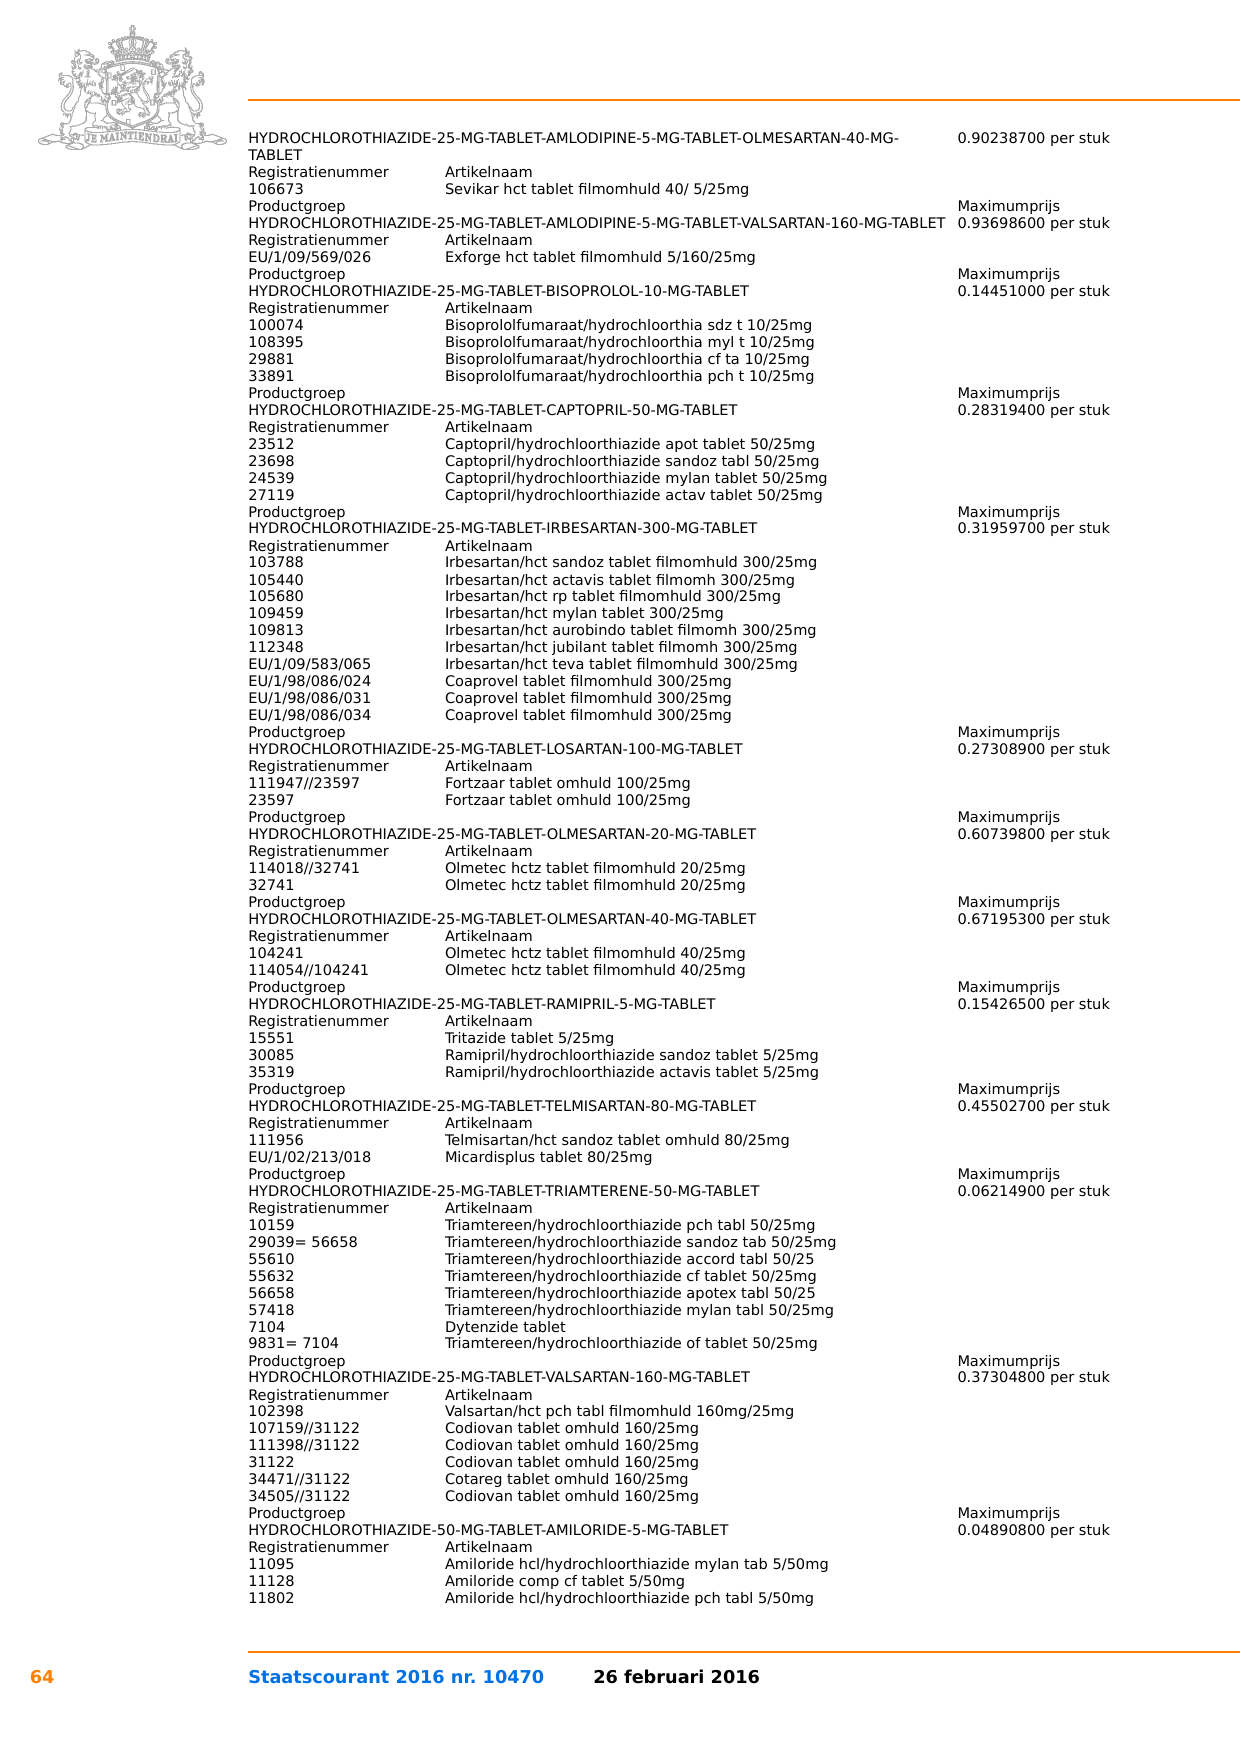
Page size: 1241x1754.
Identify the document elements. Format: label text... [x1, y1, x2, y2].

table_cell [951, 554, 1163, 571]
table_cell Registratienummer [248, 1115, 439, 1132]
table_cell [439, 1081, 951, 1098]
table_cell 34505//31122 [248, 1488, 439, 1505]
table_cell [951, 639, 1163, 656]
table_cell [951, 945, 1163, 962]
table_cell Productgroep [248, 1166, 439, 1183]
table_cell Triamtereen/hydrochloorthiazide cf tablet 50/25mg [439, 1268, 951, 1284]
table_cell Valsartan/hct pch tabl filmomhuld 160mg/25mg [439, 1403, 951, 1420]
table_cell [951, 1573, 1163, 1590]
table_cell Maximumprijs [951, 809, 1163, 826]
table_cell [439, 504, 951, 520]
table_cell [439, 1353, 951, 1369]
table_cell 0.60739800 per stuk [951, 826, 1163, 843]
table_cell 105440 [248, 571, 439, 588]
table_cell Maximumprijs [951, 724, 1163, 741]
table_cell [951, 1488, 1163, 1505]
table_cell [951, 1285, 1163, 1301]
table_cell Registratienummer [248, 758, 439, 775]
table_cell [951, 1149, 1163, 1166]
table_cell Amiloride hcl/hydrochloorthiazide mylan tab 5/50mg [439, 1556, 951, 1573]
table_cell Artikelnaam [439, 1115, 951, 1132]
table_cell [951, 1454, 1163, 1471]
table_cell 0.67195300 per stuk [951, 911, 1163, 928]
table_cell 105680 [248, 588, 439, 605]
table_cell Registratienummer [248, 419, 439, 436]
table_cell [951, 1200, 1163, 1217]
table_cell Triamtereen/hydrochloorthiazide accord tabl 50/25 [439, 1251, 951, 1267]
table_cell [951, 1590, 1163, 1607]
table_cell [439, 809, 951, 826]
table_cell 111956 [248, 1132, 439, 1149]
table_cell 114054//104241 [248, 962, 439, 979]
table_cell Ramipril/hydrochloorthiazide actavis tablet 5/25mg [439, 1064, 951, 1081]
table_cell 11095 [248, 1556, 439, 1573]
table_cell [951, 1301, 1163, 1318]
table_cell 103788 [248, 554, 439, 571]
table_cell 0.14451000 per stuk [951, 283, 1163, 300]
table_cell 55632 [248, 1268, 439, 1284]
table_cell 0.93698600 per stuk [951, 215, 1163, 232]
table_cell Artikelnaam [439, 1386, 951, 1403]
table_cell Triamtereen/hydrochloorthiazide pch tabl 50/25mg [439, 1217, 951, 1233]
table_cell [951, 1268, 1163, 1284]
table_cell Artikelnaam [439, 1013, 951, 1030]
table_cell [951, 1403, 1163, 1420]
table_cell 107159//31122 [248, 1420, 439, 1437]
table_cell EU/1/98/086/024 [248, 673, 439, 690]
table_cell Artikelnaam [439, 1200, 951, 1217]
table_cell [951, 860, 1163, 877]
table_cell 0.06214900 per stuk [951, 1183, 1163, 1199]
table_cell Artikelnaam [439, 928, 951, 945]
table_cell [439, 894, 951, 911]
table_cell 108395 [248, 334, 439, 351]
table_cell [951, 181, 1163, 198]
table_cell Maximumprijs [951, 385, 1163, 402]
picture [38, 25, 227, 150]
table_cell [951, 538, 1163, 554]
table_cell Registratienummer [248, 928, 439, 945]
table_cell Registratienummer [248, 1013, 439, 1030]
table_cell Codiovan tablet omhuld 160/25mg [439, 1437, 951, 1454]
table_cell 0.04890800 per stuk [951, 1522, 1163, 1539]
table_cell Registratienummer [248, 300, 439, 317]
table_cell HYDROCHLOROTHIAZIDE-25-MG-TABLET-BISOPROLOL-10-MG-TABLET [248, 283, 951, 300]
table_cell EU/1/09/569/026 [248, 249, 439, 266]
table_cell [951, 1319, 1163, 1335]
table_cell Fortzaar tablet omhuld 100/25mg [439, 792, 951, 809]
table_cell [951, 317, 1163, 334]
table_cell 102398 [248, 1403, 439, 1420]
table_cell Maximumprijs [951, 1353, 1163, 1369]
table_cell Irbesartan/hct actavis tablet filmomh 300/25mg [439, 571, 951, 588]
table_cell Registratienummer [248, 538, 439, 554]
table_cell [951, 673, 1163, 690]
table_cell EU/1/98/086/034 [248, 707, 439, 724]
table_cell 34471//31122 [248, 1471, 439, 1488]
table_cell [439, 266, 951, 283]
table_cell Coaprovel tablet filmomhuld 300/25mg [439, 707, 951, 724]
table_cell Productgroep [248, 1353, 439, 1369]
table_cell Irbesartan/hct teva tablet filmomhuld 300/25mg [439, 656, 951, 673]
table_cell 33891 [248, 368, 439, 384]
table_cell [439, 198, 951, 215]
table_cell Irbesartan/hct aurobindo tablet filmomh 300/25mg [439, 622, 951, 639]
table_cell 35319 [248, 1064, 439, 1081]
table_cell Bisoprololfumaraat/hydrochloorthia sdz t 10/25mg [439, 317, 951, 334]
table_cell Coaprovel tablet filmomhuld 300/25mg [439, 690, 951, 707]
table_cell 0.37304800 per stuk [951, 1369, 1163, 1386]
table_cell Maximumprijs [951, 266, 1163, 283]
table_cell [951, 1013, 1163, 1030]
table_cell [439, 385, 951, 402]
table_cell HYDROCHLOROTHIAZIDE-25-MG-TABLET-AMLODIPINE-5-MG-TABLET-OLMESARTAN-40-MG-TABLET [248, 130, 951, 164]
table_cell 100074 [248, 317, 439, 334]
table_cell Cotareg tablet omhuld 160/25mg [439, 1471, 951, 1488]
table_cell Exforge hct tablet filmomhuld 5/160/25mg [439, 249, 951, 266]
table_cell Artikelnaam [439, 1539, 951, 1556]
table_cell [951, 1335, 1163, 1352]
table_cell HYDROCHLOROTHIAZIDE-25-MG-TABLET-VALSARTAN-160-MG-TABLET [248, 1369, 951, 1386]
table_cell [951, 351, 1163, 368]
table_cell Productgroep [248, 1081, 439, 1098]
table_cell 27119 [248, 486, 439, 503]
table_cell [951, 1539, 1163, 1556]
table_cell [951, 419, 1163, 436]
table_cell 11128 [248, 1573, 439, 1590]
table_cell [951, 843, 1163, 860]
table_cell EU/1/98/086/031 [248, 690, 439, 707]
table_cell Codiovan tablet omhuld 160/25mg [439, 1488, 951, 1505]
table_cell HYDROCHLOROTHIAZIDE-25-MG-TABLET-TRIAMTERENE-50-MG-TABLET [248, 1183, 951, 1199]
table_cell 106673 [248, 181, 439, 198]
table_cell 0.27308900 per stuk [951, 741, 1163, 758]
table_cell Artikelnaam [439, 538, 951, 554]
table_cell Dytenzide tablet [439, 1319, 951, 1335]
table_cell [951, 877, 1163, 894]
table_cell [951, 1251, 1163, 1267]
table_cell Productgroep [248, 809, 439, 826]
table_cell Registratienummer [248, 232, 439, 249]
table_cell Registratienummer [248, 1200, 439, 1217]
table_cell EU/1/09/583/065 [248, 656, 439, 673]
table_cell Artikelnaam [439, 419, 951, 436]
table_cell [951, 1047, 1163, 1064]
table_cell HYDROCHLOROTHIAZIDE-50-MG-TABLET-AMILORIDE-5-MG-TABLET [248, 1522, 951, 1539]
table_cell [951, 453, 1163, 469]
table_cell [951, 656, 1163, 673]
table_cell [951, 775, 1163, 792]
table_cell [951, 436, 1163, 452]
table_cell EU/1/02/213/018 [248, 1149, 439, 1166]
table_cell Amiloride hcl/hydrochloorthiazide pch tabl 5/50mg [439, 1590, 951, 1607]
table_cell [951, 164, 1163, 181]
table_cell Maximumprijs [951, 1166, 1163, 1183]
table_cell [951, 1115, 1163, 1132]
table_cell 23512 [248, 436, 439, 452]
table_cell 111947//23597 [248, 775, 439, 792]
table_cell Productgroep [248, 266, 439, 283]
table_cell 29039= 56658 [248, 1234, 439, 1251]
table_cell Maximumprijs [951, 1081, 1163, 1098]
table_cell Productgroep [248, 198, 439, 215]
table_cell Maximumprijs [951, 504, 1163, 520]
table_cell 29881 [248, 351, 439, 368]
table_cell 31122 [248, 1454, 439, 1471]
table_cell Productgroep [248, 979, 439, 996]
table_cell Tritazide tablet 5/25mg [439, 1030, 951, 1047]
table_cell Triamtereen/hydrochloorthiazide mylan tabl 50/25mg [439, 1301, 951, 1318]
table_cell Artikelnaam [439, 843, 951, 860]
table_cell [951, 232, 1163, 249]
table_cell 11802 [248, 1590, 439, 1607]
table_cell [951, 334, 1163, 351]
table_cell Productgroep [248, 724, 439, 741]
table_cell 0.15426500 per stuk [951, 996, 1163, 1013]
table_cell Triamtereen/hydrochloorthiazide sandoz tab 50/25mg [439, 1234, 951, 1251]
table_cell 111398//31122 [248, 1437, 439, 1454]
table_cell Irbesartan/hct mylan tablet 300/25mg [439, 605, 951, 622]
table_cell Captopril/hydrochloorthiazide sandoz tabl 50/25mg [439, 453, 951, 469]
table_cell 55610 [248, 1251, 439, 1267]
table_cell HYDROCHLOROTHIAZIDE-25-MG-TABLET-OLMESARTAN-40-MG-TABLET [248, 911, 951, 928]
table_cell Productgroep [248, 1505, 439, 1522]
table_cell [951, 300, 1163, 317]
table_cell Irbesartan/hct sandoz tablet filmomhuld 300/25mg [439, 554, 951, 571]
table_cell Irbesartan/hct jubilant tablet filmomh 300/25mg [439, 639, 951, 656]
table_cell 57418 [248, 1301, 439, 1318]
table_cell Registratienummer [248, 1539, 439, 1556]
table_cell Captopril/hydrochloorthiazide actav tablet 50/25mg [439, 486, 951, 503]
table_cell 0.28319400 per stuk [951, 402, 1163, 418]
table_cell Registratienummer [248, 843, 439, 860]
table_cell HYDROCHLOROTHIAZIDE-25-MG-TABLET-AMLODIPINE-5-MG-TABLET-VALSARTAN-160-MG-TABLET [248, 215, 951, 232]
table_cell HYDROCHLOROTHIAZIDE-25-MG-TABLET-OLMESARTAN-20-MG-TABLET [248, 826, 951, 843]
table_cell [951, 1471, 1163, 1488]
table_cell Registratienummer [248, 1386, 439, 1403]
table_cell [951, 588, 1163, 605]
table_cell Olmetec hctz tablet filmomhuld 20/25mg [439, 877, 951, 894]
table_cell Artikelnaam [439, 232, 951, 249]
table_cell 10159 [248, 1217, 439, 1233]
table_cell [951, 1437, 1163, 1454]
table_cell [951, 928, 1163, 945]
table_cell [951, 1217, 1163, 1233]
table_cell Triamtereen/hydrochloorthiazide apotex tabl 50/25 [439, 1285, 951, 1301]
table_cell Captopril/hydrochloorthiazide apot tablet 50/25mg [439, 436, 951, 452]
table_cell [951, 1234, 1163, 1251]
table_cell 24539 [248, 470, 439, 486]
table_cell HYDROCHLOROTHIAZIDE-25-MG-TABLET-TELMISARTAN-80-MG-TABLET [248, 1098, 951, 1115]
table_cell Olmetec hctz tablet filmomhuld 40/25mg [439, 945, 951, 962]
table_cell [439, 1505, 951, 1522]
table_cell Micardisplus tablet 80/25mg [439, 1149, 951, 1166]
table_cell [951, 1386, 1163, 1403]
table_cell Artikelnaam [439, 164, 951, 181]
table_cell Productgroep [248, 894, 439, 911]
table_cell 30085 [248, 1047, 439, 1064]
table_cell HYDROCHLOROTHIAZIDE-25-MG-TABLET-LOSARTAN-100-MG-TABLET [248, 741, 951, 758]
table_cell [951, 486, 1163, 503]
table_cell Registratienummer [248, 164, 439, 181]
table_cell Coaprovel tablet filmomhuld 300/25mg [439, 673, 951, 690]
table_cell Productgroep [248, 504, 439, 520]
table_cell Codiovan tablet omhuld 160/25mg [439, 1454, 951, 1471]
table_cell [951, 1556, 1163, 1573]
table_cell [951, 368, 1163, 384]
table_cell Amiloride comp cf tablet 5/50mg [439, 1573, 951, 1590]
table_cell Maximumprijs [951, 198, 1163, 215]
table_cell Maximumprijs [951, 979, 1163, 996]
table_cell 112348 [248, 639, 439, 656]
table_cell 0.31959700 per stuk [951, 520, 1163, 537]
table_cell 7104 [248, 1319, 439, 1335]
table_cell Ramipril/hydrochloorthiazide sandoz tablet 5/25mg [439, 1047, 951, 1064]
table_cell [951, 1064, 1163, 1081]
table_cell [951, 1132, 1163, 1149]
table_cell 0.90238700 per stuk [951, 130, 1163, 164]
table_cell Artikelnaam [439, 758, 951, 775]
table_cell Artikelnaam [439, 300, 951, 317]
table_cell [951, 707, 1163, 724]
table_cell 15551 [248, 1030, 439, 1047]
table_cell 23597 [248, 792, 439, 809]
table_cell Captopril/hydrochloorthiazide mylan tablet 50/25mg [439, 470, 951, 486]
table_cell [951, 792, 1163, 809]
table_cell [951, 690, 1163, 707]
table_cell 32741 [248, 877, 439, 894]
table_cell Fortzaar tablet omhuld 100/25mg [439, 775, 951, 792]
table_cell [951, 622, 1163, 639]
table_cell Triamtereen/hydrochloorthiazide of tablet 50/25mg [439, 1335, 951, 1352]
table_cell Codiovan tablet omhuld 160/25mg [439, 1420, 951, 1437]
table_cell [951, 571, 1163, 588]
table_cell 109813 [248, 622, 439, 639]
table_cell Bisoprololfumaraat/hydrochloorthia pch t 10/25mg [439, 368, 951, 384]
table_cell [951, 962, 1163, 979]
table_cell HYDROCHLOROTHIAZIDE-25-MG-TABLET-RAMIPRIL-5-MG-TABLET [248, 996, 951, 1013]
table_cell [951, 758, 1163, 775]
table_cell 9831= 7104 [248, 1335, 439, 1352]
table_cell HYDROCHLOROTHIAZIDE-25-MG-TABLET-CAPTOPRIL-50-MG-TABLET [248, 402, 951, 418]
table_cell [951, 249, 1163, 266]
table_cell [951, 605, 1163, 622]
table_cell Olmetec hctz tablet filmomhuld 20/25mg [439, 860, 951, 877]
table_cell 56658 [248, 1285, 439, 1301]
table_cell Olmetec hctz tablet filmomhuld 40/25mg [439, 962, 951, 979]
table_cell Irbesartan/hct rp tablet filmomhuld 300/25mg [439, 588, 951, 605]
table_cell Productgroep [248, 385, 439, 402]
table_cell 114018//32741 [248, 860, 439, 877]
table_cell Bisoprololfumaraat/hydrochloorthia cf ta 10/25mg [439, 351, 951, 368]
table_cell 0.45502700 per stuk [951, 1098, 1163, 1115]
table_cell Telmisartan/hct sandoz tablet omhuld 80/25mg [439, 1132, 951, 1149]
table_cell [951, 1420, 1163, 1437]
table_cell 109459 [248, 605, 439, 622]
table_cell 104241 [248, 945, 439, 962]
table_cell Sevikar hct tablet filmomhuld 40/ 5/25mg [439, 181, 951, 198]
table_cell HYDROCHLOROTHIAZIDE-25-MG-TABLET-IRBESARTAN-300-MG-TABLET [248, 520, 951, 537]
table_cell [951, 470, 1163, 486]
table_cell 23698 [248, 453, 439, 469]
table_cell [439, 1166, 951, 1183]
table_cell Maximumprijs [951, 1505, 1163, 1522]
table_cell Maximumprijs [951, 894, 1163, 911]
table_cell [439, 979, 951, 996]
table_cell [439, 724, 951, 741]
table_cell Bisoprololfumaraat/hydrochloorthia myl t 10/25mg [439, 334, 951, 351]
table_cell [951, 1030, 1163, 1047]
